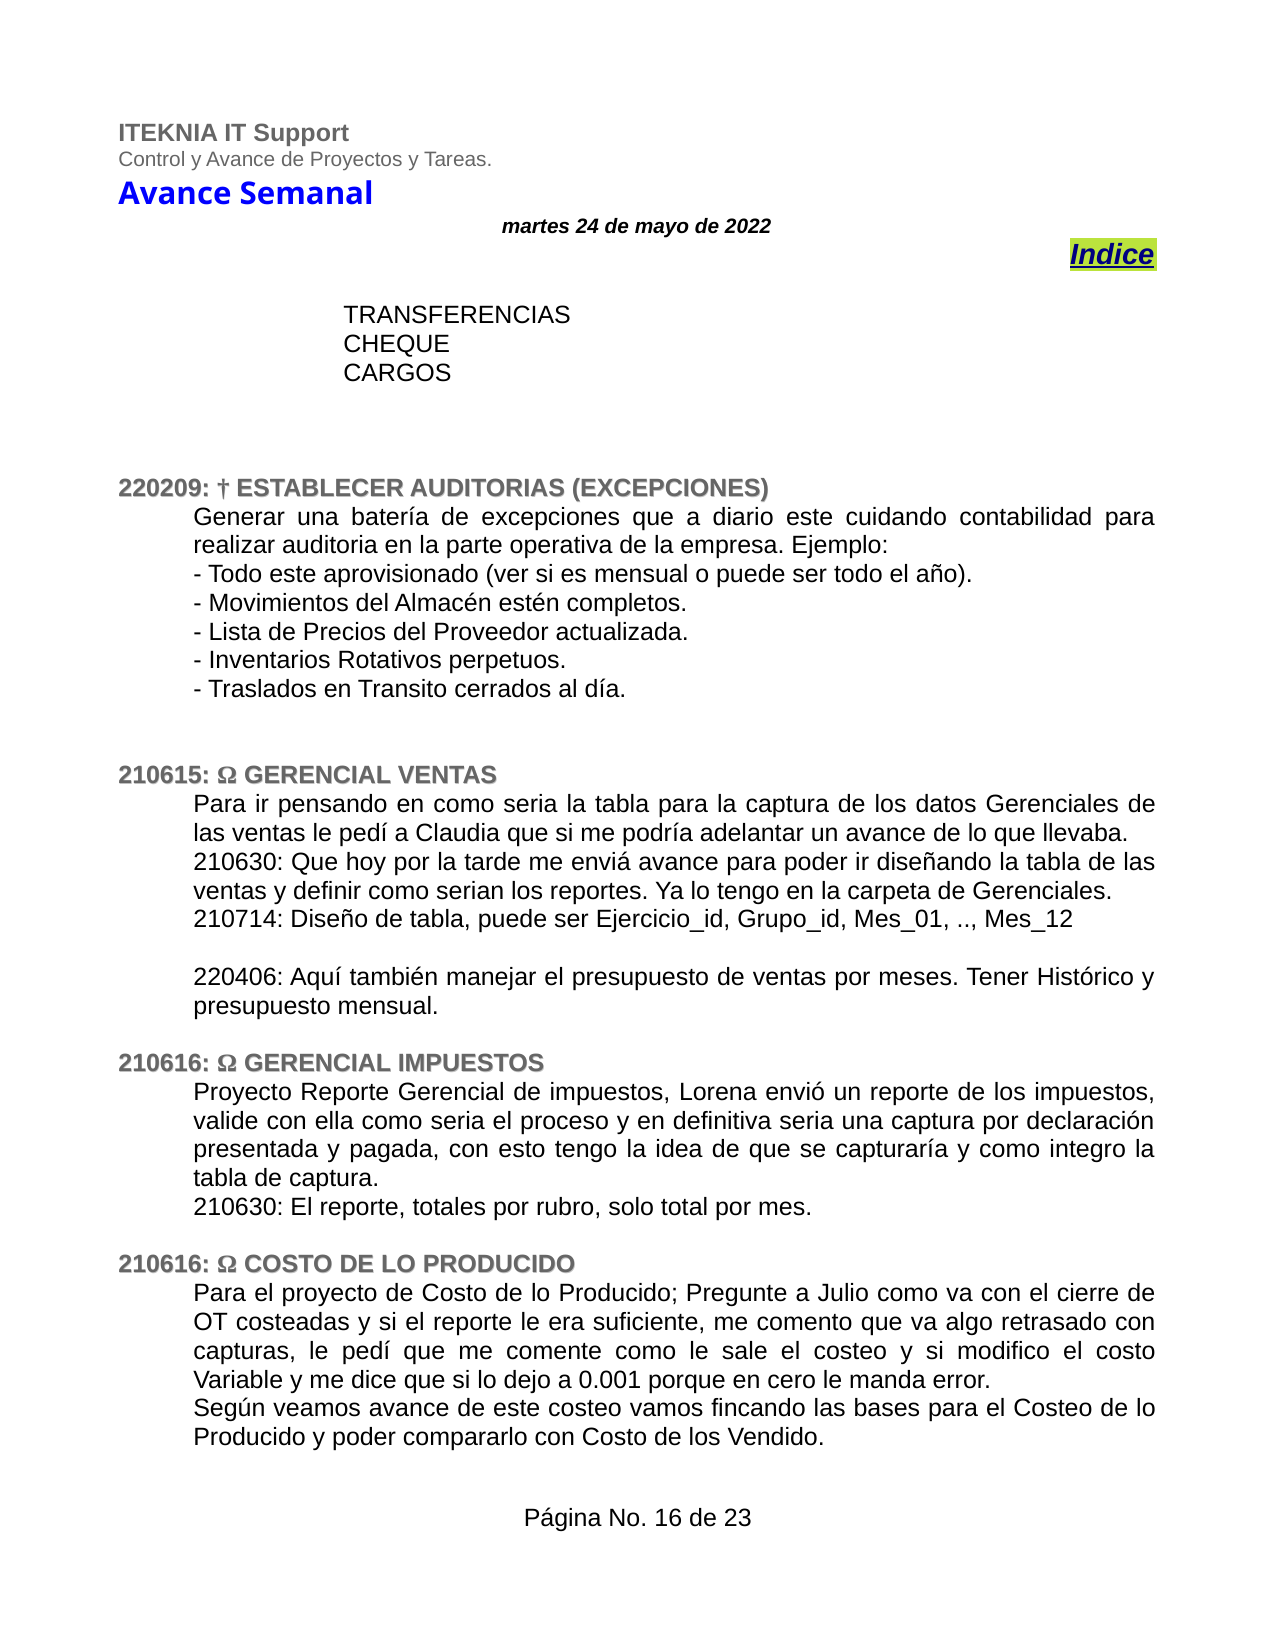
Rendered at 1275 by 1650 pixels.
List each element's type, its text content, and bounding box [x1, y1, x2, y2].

text 210630: El reporte, totales por rubro, solo total por mes. [193, 1192, 1157, 1221]
text - Inventarios Rotativos perpetuos. [193, 646, 1157, 674]
text TRANSFERENCIAS [193, 300, 1157, 329]
text - Lista de Precios del Proveedor actualizada. [193, 617, 1157, 646]
subtitle 210616: Ω COSTO DE LO PRODUCIDO [118, 1249, 1157, 1278]
text 210630: Que hoy por la tarde me enviá avance para poder ir diseñando la tabla de las ventas y definir como serian los reportes. Ya lo tengo en la carpeta de Gerenciales. [193, 847, 1157, 904]
text Según veamos avance de este costeo vamos fincando las bases para el Costeo de lo Producido y poder compararlo con Costo de los Vendido. [193, 1393, 1157, 1451]
text 220406: Aquí también manejar el presupuesto de ventas por meses. Tener Histórico y presupuesto mensual. [193, 962, 1157, 1019]
text 210714: Diseño de tabla, puede ser Ejercicio_id, Grupo_id, Mes_01, .., Mes_12 [193, 904, 1157, 933]
text - Traslados en Transito cerrados al día. [193, 674, 1157, 703]
text Para el proyecto de Costo de lo Producido; Pregunte a Julio como va con el cierre de OT costeadas y si el reporte le era suficiente, me comento que va algo retrasado con capturas, le pedí que me comente como le sale el costeo y si modifico el costo Variable y me dice que si lo dejo a 0.001 porque en cero le manda error. [193, 1278, 1157, 1393]
subtitle 220209: † ESTABLECER AUDITORIAS (EXCEPCIONES) [118, 473, 1157, 502]
subtitle 210616: Ω GERENCIAL IMPUESTOS [118, 1048, 1157, 1077]
text Para ir pensando en como seria la tabla para la captura de los datos Gerenciales de las ventas le pedí a Claudia que si me podría adelantar un avance de lo que llevaba. [193, 789, 1157, 847]
text Proyecto Reporte Gerencial de impuestos, Lorena envió un reporte de los impuestos, valide con ella como seria el proceso y en definitiva seria una captura por declaración presentada y pagada, con esto tengo la idea de que se capturaría y como integro la tabla de captura. [193, 1077, 1157, 1192]
text - Todo este aprovisionado (ver si es mensual o puede ser todo el año). [193, 559, 1157, 588]
text CARGOS [193, 358, 1157, 387]
text - Movimientos del Almacén estén completos. [193, 588, 1157, 617]
text Generar una batería de excepciones que a diario este cuidando contabilidad para realizar auditoria en la parte operativa de la empresa. Ejemplo: [193, 502, 1157, 559]
text CHEQUE [193, 329, 1157, 358]
subtitle 210615: Ω GERENCIAL VENTAS [118, 761, 1157, 789]
